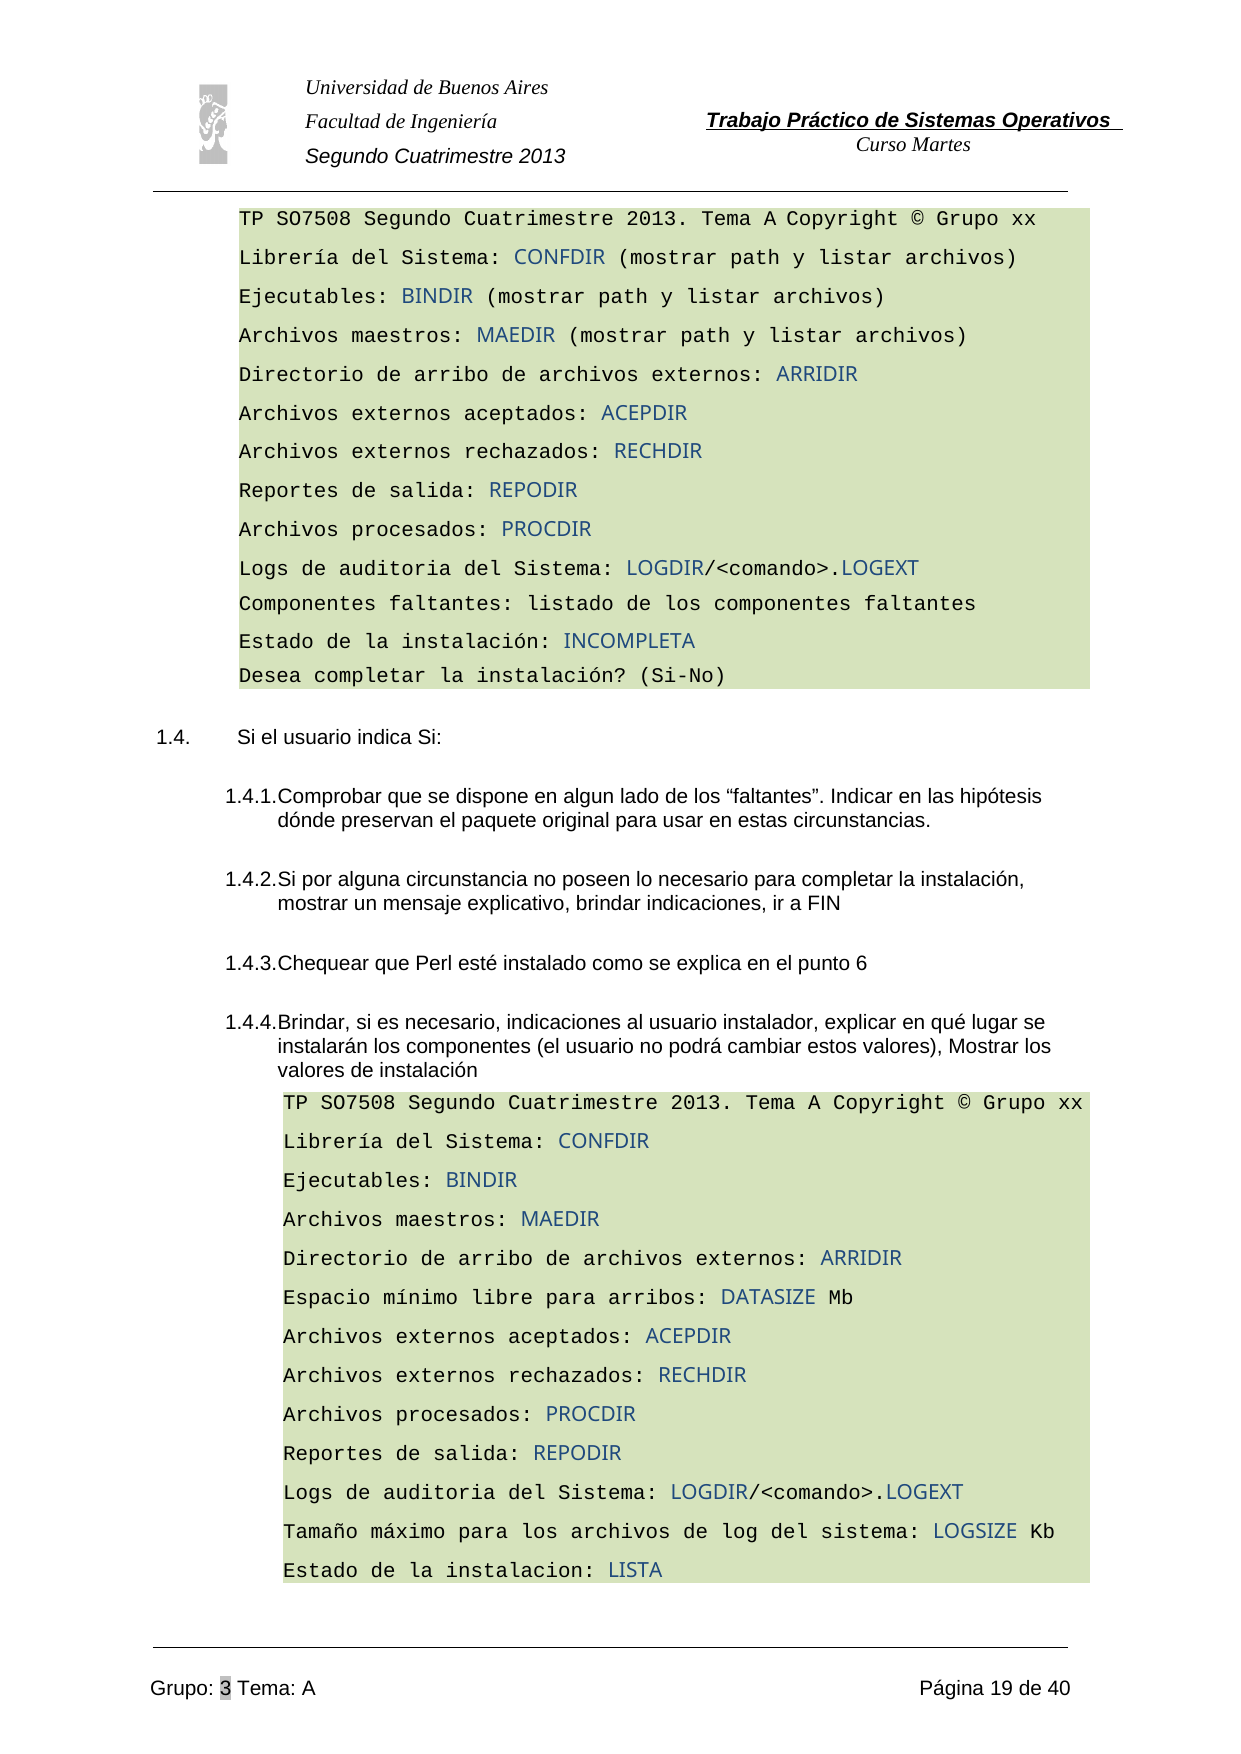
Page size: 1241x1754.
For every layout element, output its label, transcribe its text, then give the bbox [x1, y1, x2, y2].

text Estado de la instalacion: LISTA [283, 1555, 1090, 1583]
text TP SO7508 Segundo Cuatrimestre 2013. Tema A Copyright © Grupo xx [239, 208, 1090, 231]
text Archivos externos rechazados: RECHDIR [283, 1360, 1090, 1389]
text Librería del Sistema: CONFDIR [283, 1126, 1090, 1155]
text Archivos externos rechazados: RECHDIR [239, 437, 1090, 465]
text Archivos procesados: PROCDIR [283, 1399, 1090, 1428]
text Ejecutables: BINDIR (mostrar path y listar archivos) [239, 281, 1090, 309]
list Brindar, si es necesario, indicaciones al usuario instalador, explicar en qué lugar se instalarán los componentes (el usuario no podrá cambiar estos valores), Mostrar los valores de instalación [225, 1010, 1090, 1082]
text Espacio mínimo libre para arribos: DATASIZE Mb [283, 1282, 1090, 1311]
list Comprobar que se dispone en algun lado de los “faltantes”. Indicar en las hipótesis dónde preservan el paquete original para usar en estas circunstancias. [225, 784, 1090, 832]
text Logs de auditoria del Sistema: LOGDIR/<comando>.LOGEXT [239, 553, 1090, 582]
text TP SO7508 Segundo Cuatrimestre 2013. Tema A Copyright © Grupo xx [283, 1092, 1090, 1116]
list Chequear que Perl esté instalado como se explica en el punto 6 [225, 951, 1090, 974]
text Archivos maestros: MAEDIR (mostrar path y listar archivos) [239, 320, 1090, 348]
text Componentes faltantes: listado de los componentes faltantes [239, 592, 1090, 616]
picture [198, 82, 231, 166]
text Archivos maestros: MAEDIR [283, 1204, 1090, 1233]
text Archivos procesados: PROCDIR [239, 514, 1090, 543]
text Librería del Sistema: CONFDIR (mostrar path y listar archivos) [239, 242, 1090, 270]
text Desea completar la instalación? (Si-No) [239, 666, 1090, 689]
text Reportes de salida: REPODIR [283, 1438, 1090, 1467]
text Directorio de arribo de archivos externos: ARRIDIR [239, 359, 1090, 387]
text Directorio de arribo de archivos externos: ARRIDIR [283, 1243, 1090, 1272]
list Si por alguna circunstancia no poseen lo necesario para completar la instalación, mostrar un mensaje explicativo, brindar indicaciones, ir a FIN [225, 867, 1090, 915]
text Reportes de salida: REPODIR [239, 476, 1090, 504]
list Si el usuario indica Si: [150, 724, 1090, 748]
text Estado de la instalación: INCOMPLETA [239, 627, 1090, 655]
text Archivos externos aceptados: ACEPDIR [239, 398, 1090, 426]
text Ejecutables: BINDIR [283, 1165, 1090, 1194]
text Logs de auditoria del Sistema: LOGDIR/<comando>.LOGEXT [283, 1477, 1090, 1506]
text Archivos externos aceptados: ACEPDIR [283, 1321, 1090, 1350]
text Tamaño máximo para los archivos de log del sistema: LOGSIZE Kb [283, 1516, 1090, 1544]
